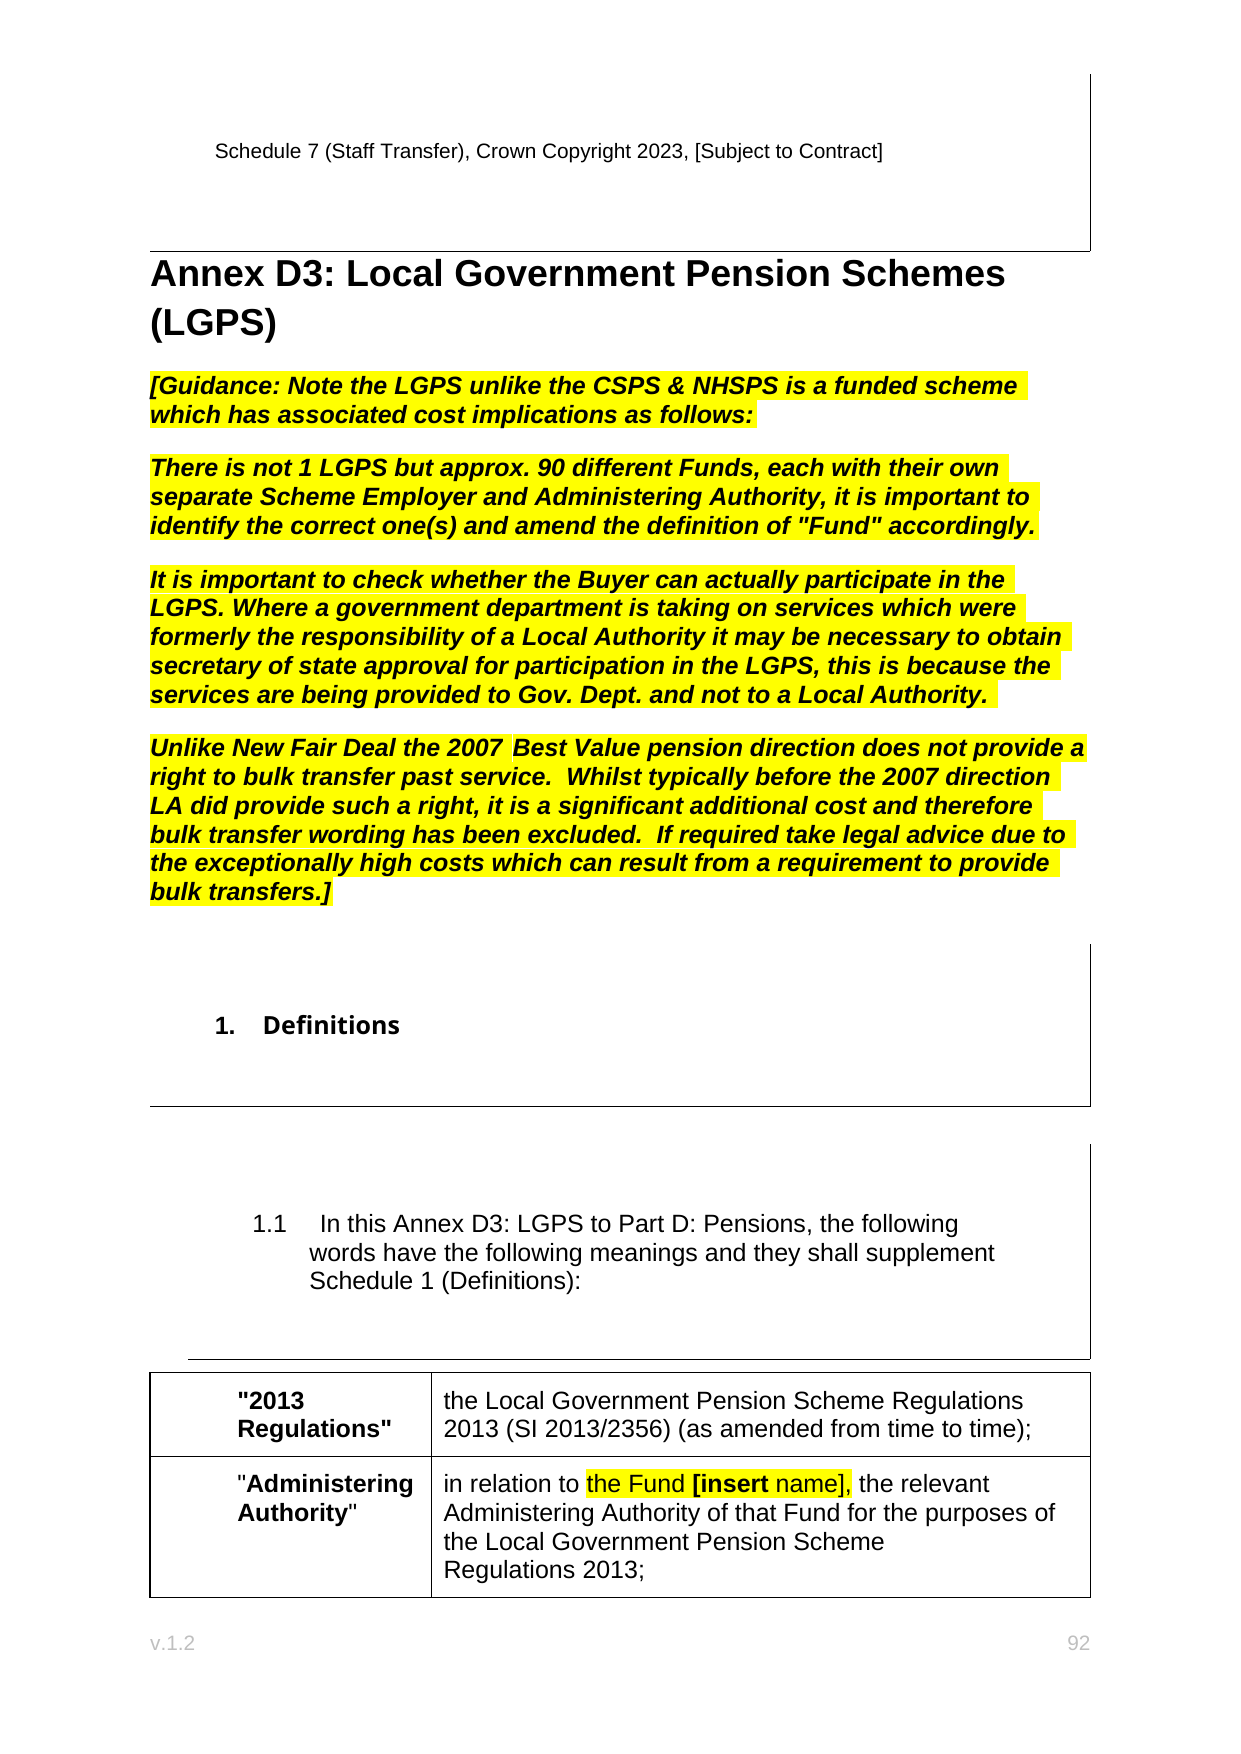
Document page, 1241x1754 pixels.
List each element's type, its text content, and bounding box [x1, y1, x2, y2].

list In this Annex D3: LGPS to Part D: Pensions, the following words have the following meanings and they shall supplement Schedule 1 (Definitions): [187, 1144, 1090, 1359]
list Definitions [150, 943, 1090, 1106]
text It is important to check whether the Buyer can actually participate in the LGPS. Where a government department is taking on services which were formerly the responsibility of a Local Authority it may be necessary to obtain secretary of state approval for participation in the LGPS, this is because the services are being provided to Gov. Dept. and not to a Local Authority. [150, 565, 1090, 708]
text Unlike New Fair Deal the 2007 Best Value pension direction does not provide a right to bulk transfer past service. Whilst typically before the 2007 direction LA did provide such a right, it is a significant additional cost and therefore bulk transfer wording has been excluded. If required take legal advice due to the exceptionally high costs which can result from a requirement to provide bulk transfers.] [150, 733, 1090, 906]
table_header the Local Government Pension Scheme Regulations 2013 (SI 2013/2356) (as amended from time to time); [432, 1373, 1090, 1456]
text There is not 1 LGPS but approx. 90 different Funds, each with their own separate Scheme Employer and Administering Authority, it is important to identify the correct one(s) and amend the definition of "Fund" accordingly. [150, 453, 1090, 540]
table_cell "Administering Authority" [151, 1457, 431, 1597]
table_header "2013 Regulations" [151, 1373, 431, 1456]
table_cell in relation to the Fund [insert name], the relevant Administering Authority of that Fund for the purposes of the Local Government Pension Scheme Regulations 2013; [432, 1457, 1090, 1597]
text [Guidance: Note the LGPS unlike the CSPS & NHSPS is a funded scheme which has associated cost implications as follows: [150, 371, 1090, 428]
text Annex D3: Local Government Pension Schemes (LGPS) [150, 251, 1090, 344]
